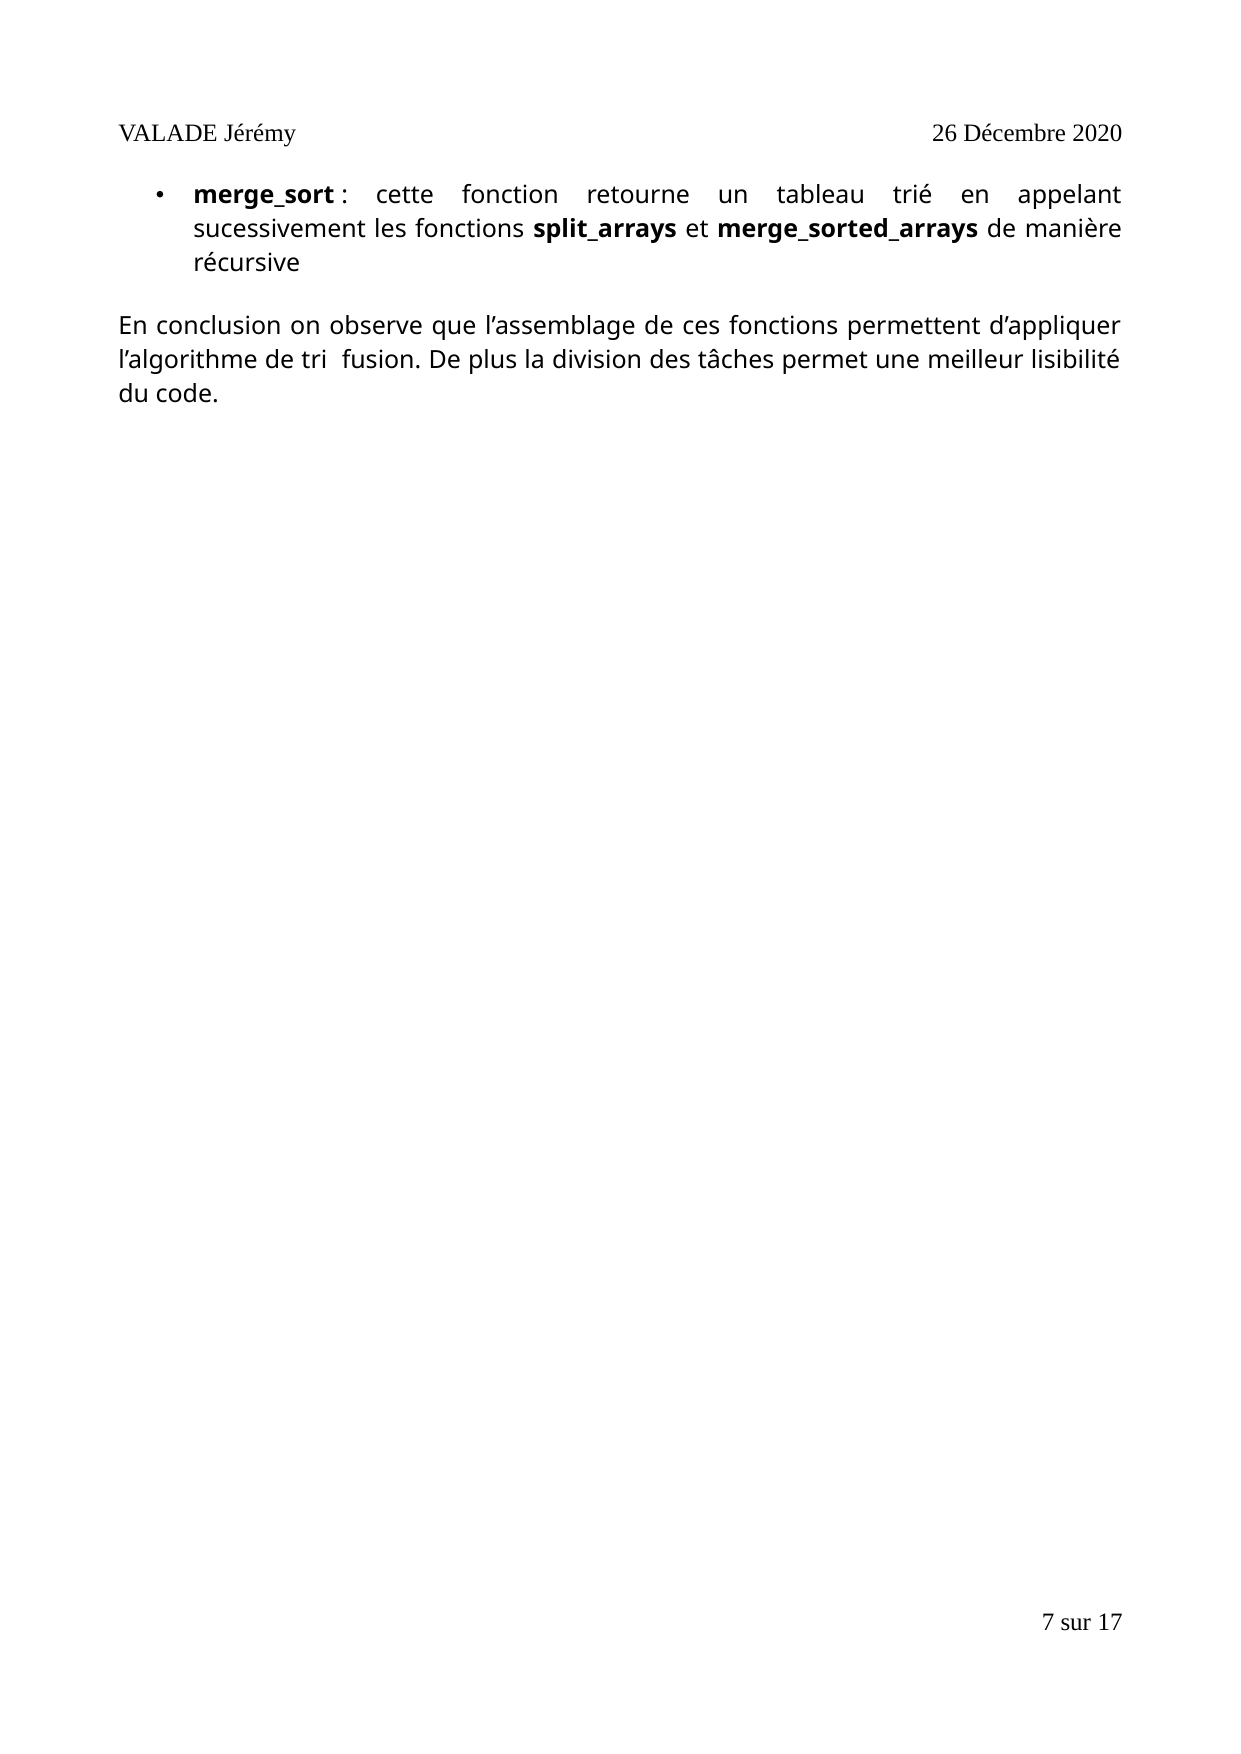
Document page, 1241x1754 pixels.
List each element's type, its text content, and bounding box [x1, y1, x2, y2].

text En conclusion on observe que l’assemblage de ces fonctions permettent d’appliquer l’algorithme de tri fusion. De plus la division des tâches permet une meilleur lisibilité du code. [118, 307, 1122, 409]
list merge_sort : cette fonction retourne un tableau trié en appelant sucessivement les fonctions split_arrays et merge_sorted_arrays de manière récursive [156, 176, 1122, 278]
